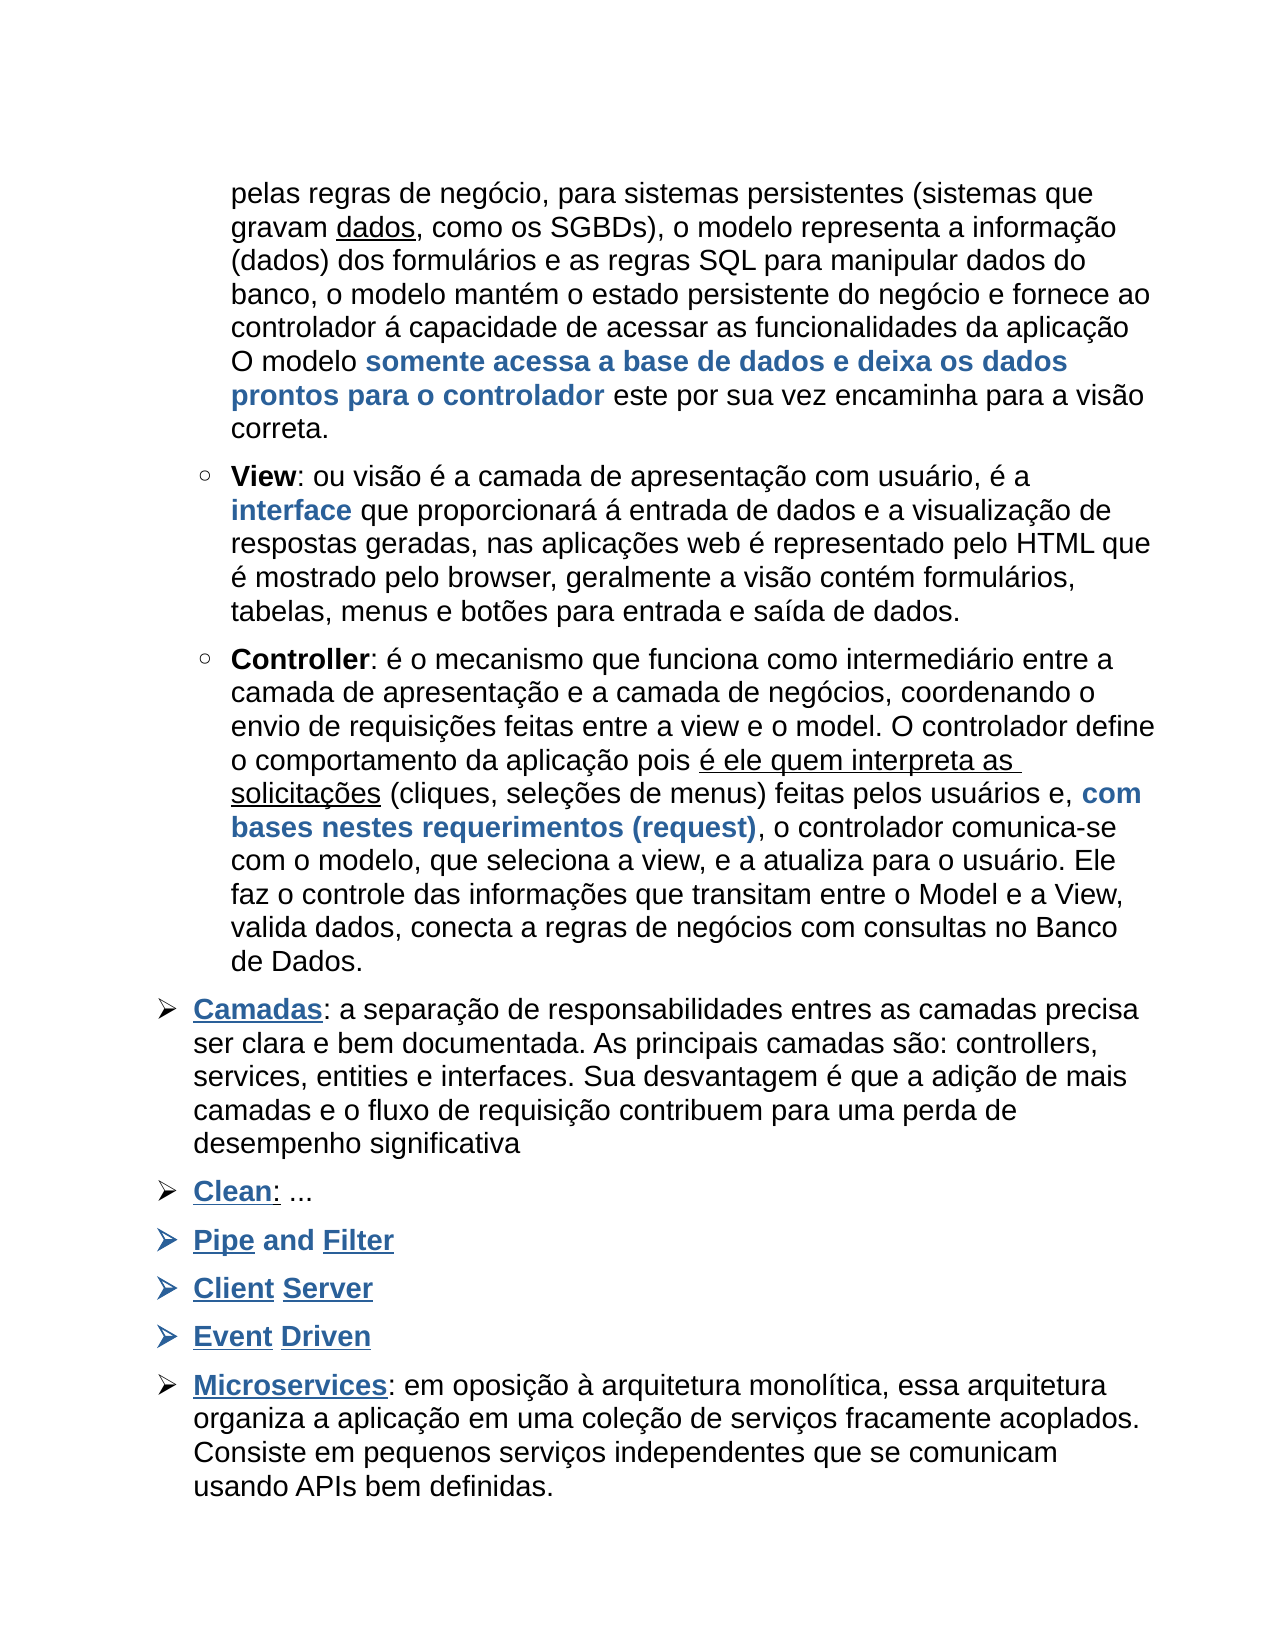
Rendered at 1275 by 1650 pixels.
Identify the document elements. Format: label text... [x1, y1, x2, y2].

list Event Driven [156, 1319, 1157, 1353]
list View: ou visão é a camada de apresentação com usuário, é a interface que proporcionará á entrada de dados e a visualização de respostas geradas, nas aplicações web é representado pelo HTML que é mostrado pelo browser, geralmente a visão contém formulários, tabelas, menus e botões para entrada e saída de dados. [193, 459, 1157, 627]
list Client Server [156, 1271, 1157, 1305]
list Microservices: em oposição à arquitetura monolítica, essa arquitetura organiza a aplicação em uma coleção de serviços fracamente acoplados. Consiste em pequenos serviços independentes que se comunicam usando APIs bem definidas. [156, 1368, 1157, 1502]
list pelas regras de negócio, para sistemas persistentes (sistemas que gravam dados, como os SGBDs), o modelo representa a informação (dados) dos formulários e as regras SQL para manipular dados do banco, o modelo mantém o estado persistente do negócio e fornece ao controlador á capacidade de acessar as funcionalidades da aplicação O modelo somente acessa a base de dados e deixa os dados prontos para o controlador este por sua vez encaminha para a visão correta. [193, 176, 1157, 445]
list Clean: ... [156, 1174, 1157, 1208]
list Pipe and Filter [156, 1223, 1157, 1257]
list Controller: é o mecanismo que funciona como intermediário entre a camada de apresentação e a camada de negócios, coordenando o envio de requisições feitas entre a view e o model. O controlador define o comportamento da aplicação pois é ele quem interpreta as solicitações (cliques, seleções de menus) feitas pelos usuários e, com bases nestes requerimentos (request), o controlador comunica-se com o modelo, que seleciona a view, e a atualiza para o usuário. Ele faz o controle das informações que transitam entre o Model e a View, valida dados, conecta a regras de negócios com consultas no Banco de Dados. [193, 642, 1157, 977]
list Camadas: a separação de responsabilidades entres as camadas precisa ser clara e bem documentada. As principais camadas são: controllers, services, entities e interfaces. Sua desvantagem é que a adição de mais camadas e o fluxo de requisição contribuem para uma perda de desempenho significativa [156, 992, 1157, 1160]
